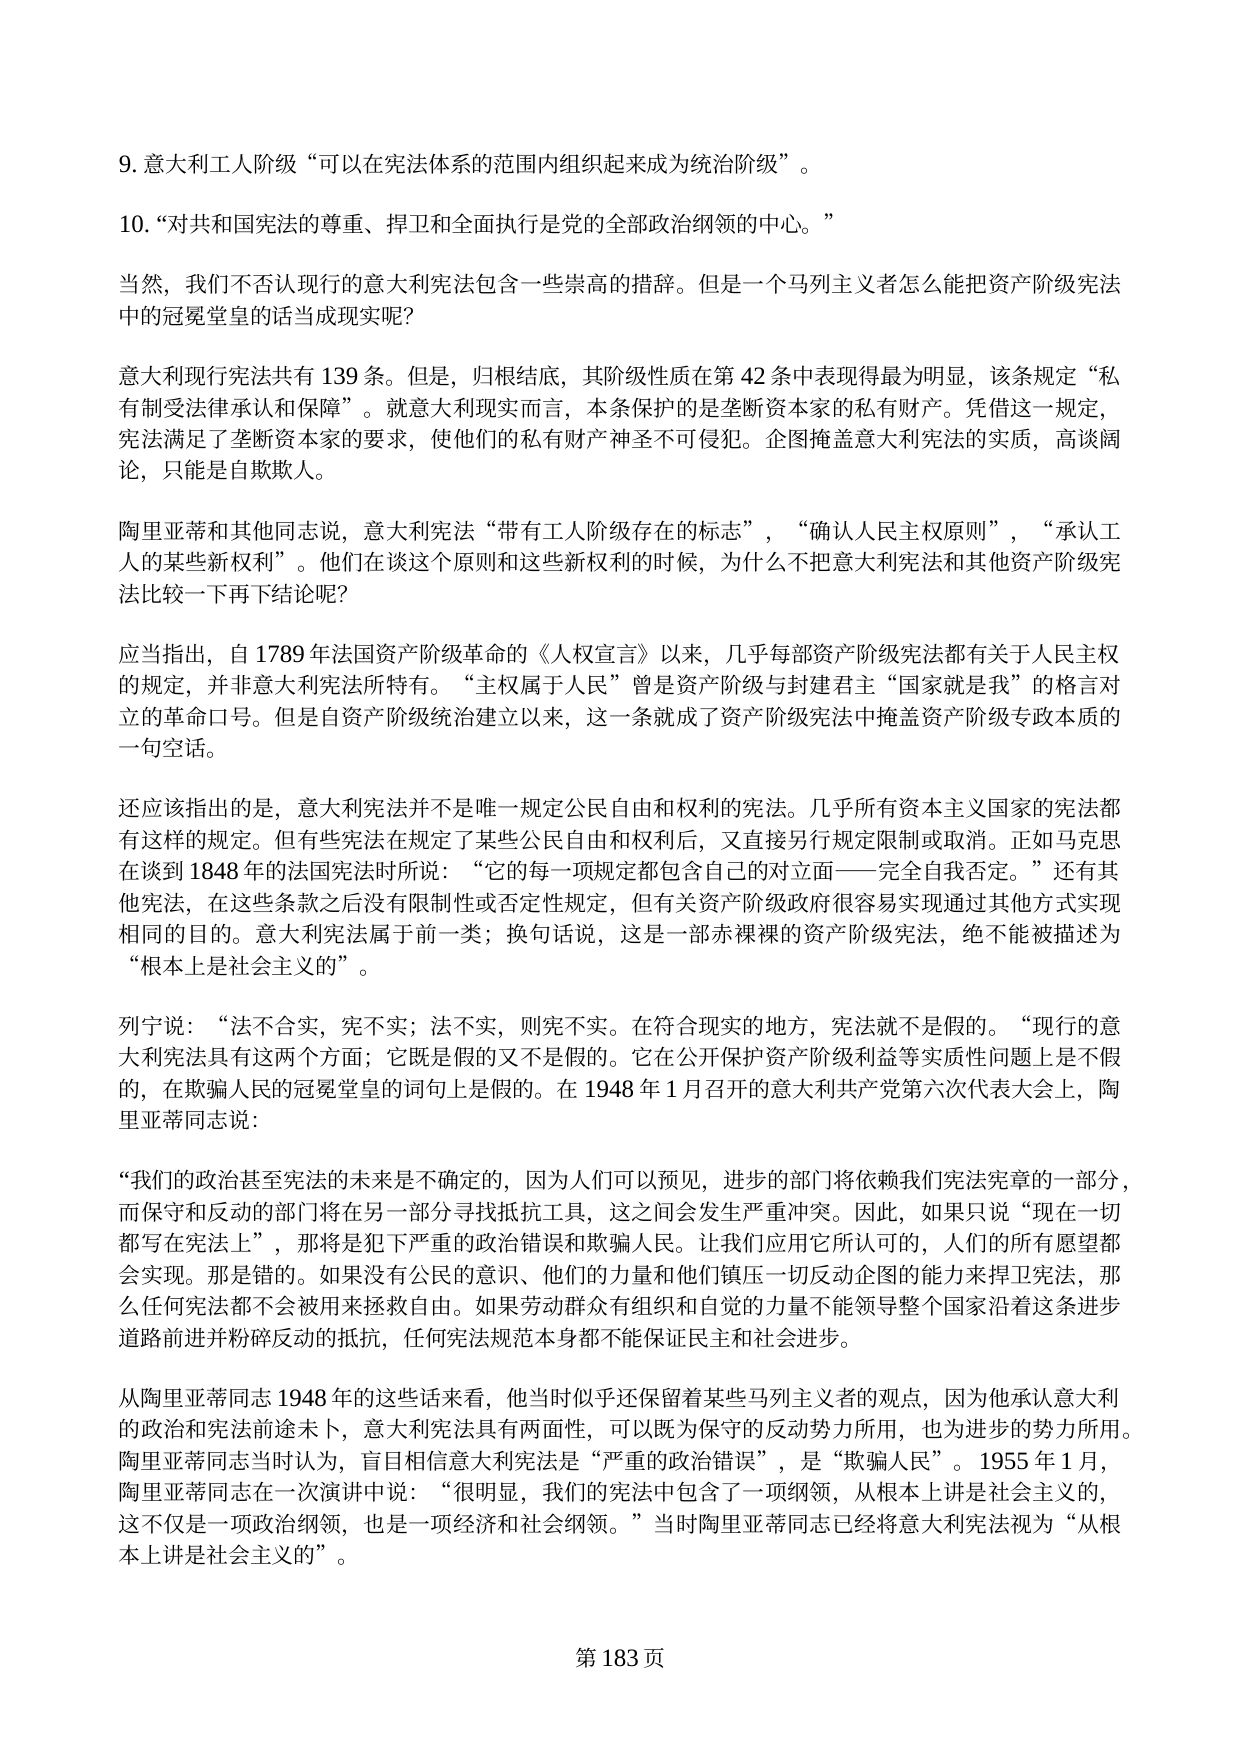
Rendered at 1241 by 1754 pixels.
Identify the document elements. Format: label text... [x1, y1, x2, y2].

text 还应该指出的是，意大利宪法并不是唯一规定公民自由和权利的宪法。几乎所有资本主义国家的宪法都有这样的规定。但有些宪法在规定了某些公民自由和权利后，又直接另行规定限制或取消。正如马克思在谈到1848年的法国宪法时所说：“它的每一项规定都包含自己的对立面——完全自我否定。”还有其他宪法，在这些条款之后没有限制性或否定性规定，但有关资产阶级政府很容易实现通过其他方式实现相同的目的。意大利宪法属于前一类；换句话说，这是一部赤裸裸的资产阶级宪法，绝不能被描述为“根本上是社会主义的”。 [118, 792, 1122, 980]
text 列宁说：“法不合实，宪不实；法不实，则宪不实。在符合现实的地方，宪法就不是假的。“现行的意大利宪法具有这两个方面；它既是假的又不是假的。它在公开保护资产阶级利益等实质性问题上是不假的，在欺骗人民的冠冕堂皇的词句上是假的。在1948年1月召开的意大利共产党第六次代表大会上，陶里亚蒂同志说： [118, 1009, 1122, 1135]
text 当然，我们不否认现行的意大利宪法包含一些崇高的措辞。但是一个马列主义者怎么能把资产阶级宪法中的冠冕堂皇的话当成现实呢？ [118, 268, 1122, 331]
text “我们的政治甚至宪法的未来是不确定的，因为人们可以预见，进步的部门将依赖我们宪法宪章的一部分，而保守和反动的部门将在另一部分寻找抵抗工具，这之间会发生严重冲突。因此，如果只说“现在一切都写在宪法上”，那将是犯下严重的政治错误和欺骗人民。让我们应用它所认可的，人们的所有愿望都会实现。那是错的。如果没有公民的意识、他们的力量和他们镇压一切反动企图的能力来捍卫宪法，那么任何宪法都不会被用来拯救自由。如果劳动群众有组织和自觉的力量不能领导整个国家沿着这条进步道路前进并粉碎反动的抵抗，任何宪法规范本身都不能保证民主和社会进步。 [118, 1164, 1122, 1352]
text 9. 意大利工人阶级“可以在宪法体系的范围内组织起来成为统治阶级”。 [118, 147, 1122, 179]
text 意大利现行宪法共有139条。但是，归根结底，其阶级性质在第42条中表现得最为明显，该条规定“私有制受法律承认和保障”。就意大利现实而言，本条保护的是垄断资本家的私有财产。凭借这一规定，宪法满足了垄断资本家的要求，使他们的私有财产神圣不可侵犯。企图掩盖意大利宪法的实质，高谈阔论，只能是自欺欺人。 [118, 359, 1122, 485]
text 陶里亚蒂和其他同志说，意大利宪法“带有工人阶级存在的标志”，“确认人民主权原则”，“承认工人的某些新权利”。他们在谈这个原则和这些新权利的时候，为什么不把意大利宪法和其他资产阶级宪法比较一下再下结论呢？ [118, 514, 1122, 608]
text 10. “对共和国宪法的尊重、捍卫和全面执行是党的全部政治纲领的中心。” [118, 207, 1122, 239]
text 应当指出，自1789年法国资产阶级革命的《人权宣言》以来，几乎每部资产阶级宪法都有关于人民主权的规定，并非意大利宪法所特有。“主权属于人民”曾是资产阶级与封建君主“国家就是我”的格言对立的革命口号。但是自资产阶级统治建立以来，这一条就成了资产阶级宪法中掩盖资产阶级专政本质的一句空话。 [118, 637, 1122, 763]
text 从陶里亚蒂同志1948年的这些话来看，他当时似乎还保留着某些马列主义者的观点，因为他承认意大利的政治和宪法前途未卜，意大利宪法具有两面性，可以既为保守的反动势力所用，也为进步的势力所用。陶里亚蒂同志当时认为，盲目相信意大利宪法是“严重的政治错误”，是“欺骗人民”。1955年1月，陶里亚蒂同志在一次演讲中说：“很明显，我们的宪法中包含了一项纲领，从根本上讲是社会主义的，这不仅是一项政治纲领，也是一项经济和社会纲领。”当时陶里亚蒂同志已经将意大利宪法视为“从根本上讲是社会主义的”。 [118, 1381, 1122, 1570]
